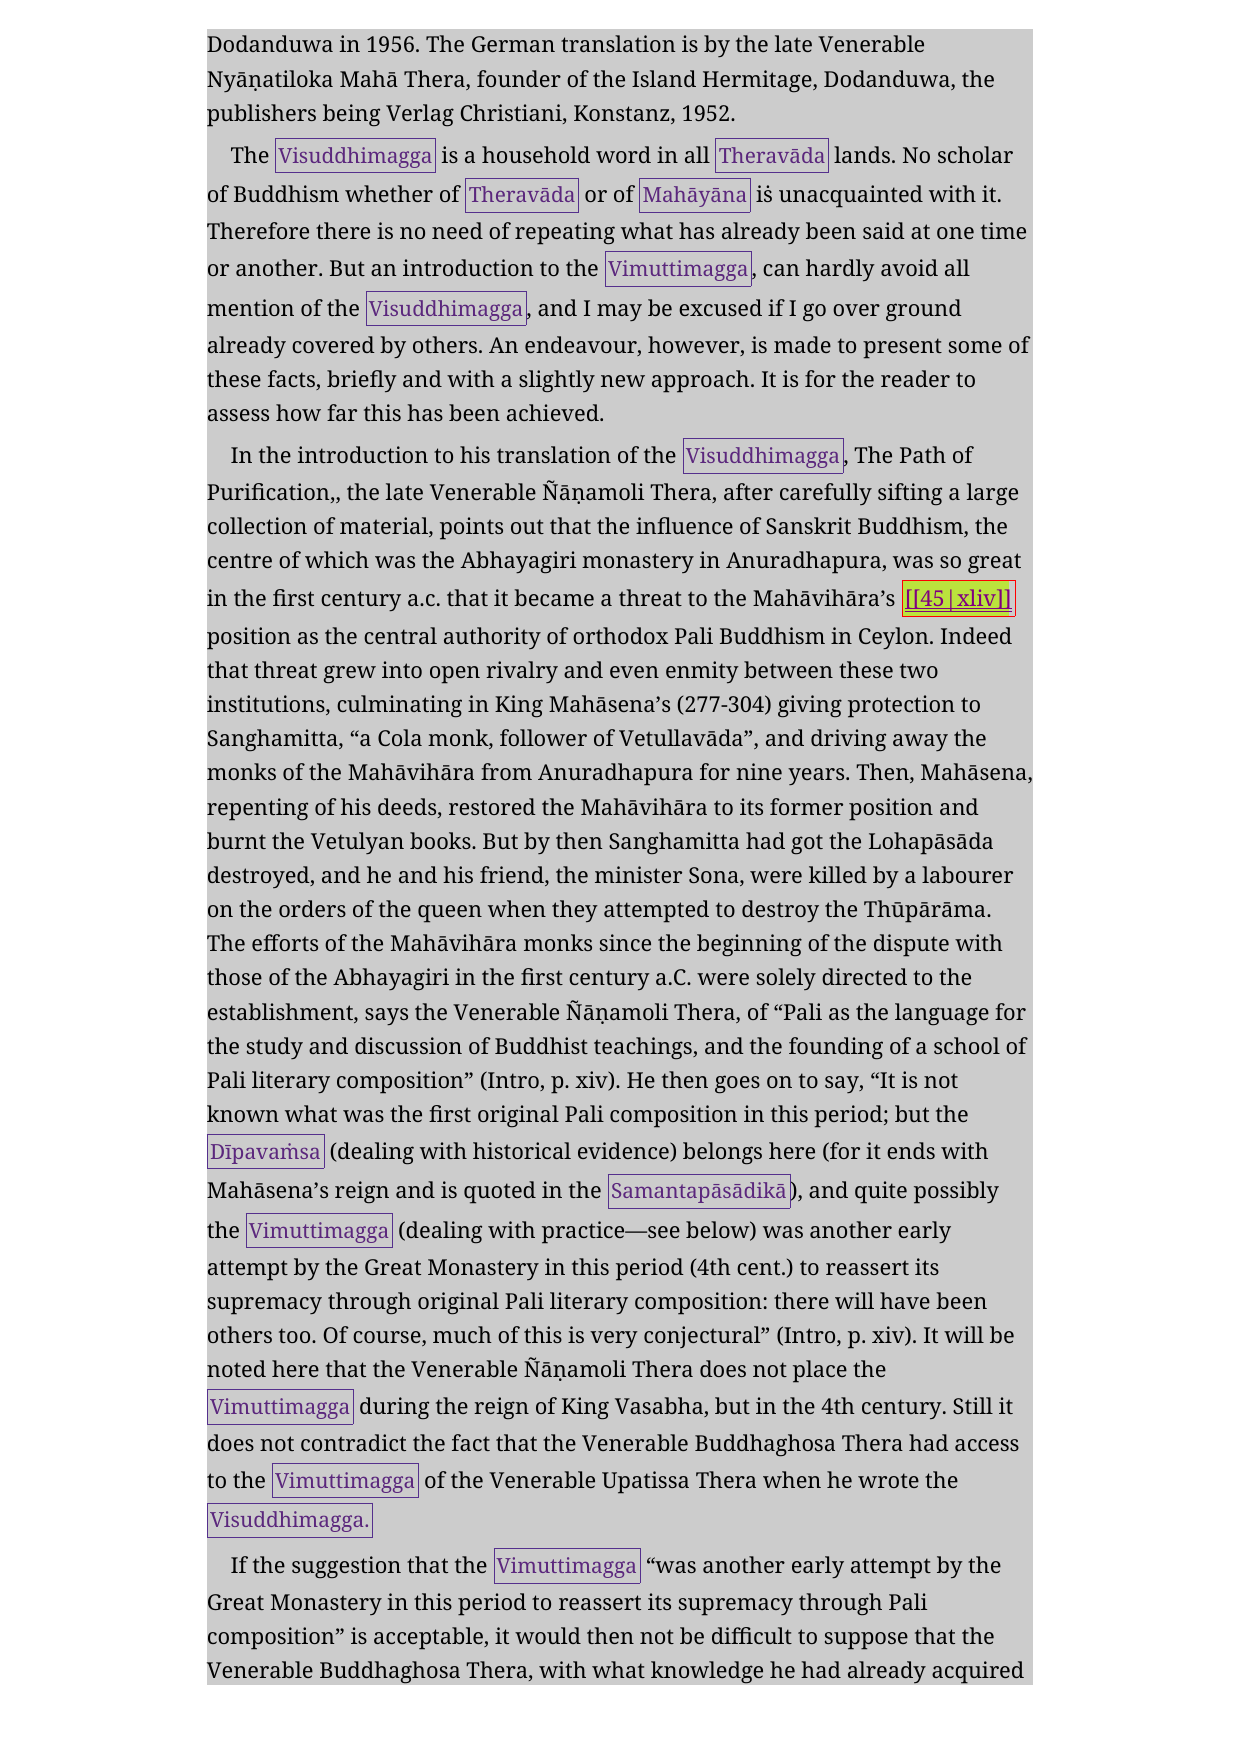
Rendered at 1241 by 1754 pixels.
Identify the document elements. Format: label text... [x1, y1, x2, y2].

text If the suggestion that the Vimuttimagga “was another early attempt by the Great Monastery in this period to reassert its supremacy through Pali composition” is acceptable, it would then not be difficult to suppose that the Venerable Buddhaghosa Thera, with what knowledge he had already acquired [207, 1548, 1033, 1685]
text Dodanduwa in 1956. The German translation is by the late Venerable Nyāṇatiloka Mahā Thera, founder of the Island Hermitage, Dodanduwa, the publishers being Verlag Christiani, Konstanz, 1952. [207, 29, 1033, 128]
text The Visuddhimagga is a household word in all Theravāda lands. No scholar of Buddhism whether of Theravāda or of Mahāyāna iṡ unacquainted with it. Therefore there is no need of repeating what has already been said at one time or another. But an introduction to the Vimuttimagga, can hardly avoid all mention of the Visuddhimagga, and I may be excused if I go over ground already covered by others. An endeavour, however, is made to present some of these facts, briefly and with a slightly new approach. It is for the reader to assess how far this has been achieved. [207, 138, 1033, 428]
text In the introduction to his translation of the Visuddhimagga, The Path of Purification,, the late Venerable Ñāṇamoli Thera, after carefully sifting a large collection of material, points out that the influence of Sanskrit Buddhism, the centre of which was the Abhayagiri monastery in Anuradhapura, was so great in the first century a.c. that it became a threat to the Mahāvihāra’s [[45|xliv]] position as the central authority of orthodox Pali Buddhism in Ceylon. Indeed that threat grew into open rivalry and even enmity between these two institutions, culminating in King Mahāsena’s (277-304) giving protection to Sanghamitta, “a Cola monk, follower of Vetullavāda”, and driving away the monks of the Mahāvihāra from Anuradhapura for nine years. Then, Mahāsena, repenting of his deeds, restored the Mahāvihāra to its former position and burnt the Vetulyan books. But by then Sanghamitta had got the Lohapāsāda destroyed, and he and his friend, the minister Sona, were killed by a labourer on the orders of the queen when they attempted to destroy the Thūpārāma. The efforts of the Mahāvihāra monks since the beginning of the dispute with those of the Abhayagiri in the first century a.C. were solely directed to the establishment, says the Venerable Ñāṇamoli Thera, of “Pali as the language for the study and discussion of Buddhist teachings, and the founding of a school of Pali literary composition” (Intro, p. xiv). He then goes on to say, “It is not known what was the first original Pali composition in this period; but the Dīpavaṁsa (dealing with historical evidence) belongs here (for it ends with Mahāsena’s reign and is quoted in the Samantapāsādikā), and quite possibly the Vimuttimagga (dealing with practice—see below) was another early attempt by the Great Monastery in this period (4th cent.) to reassert its supremacy through original Pali literary composition: there will have been others too. Of course, much of this is very conjectural” (Intro, p. xiv). It will be noted here that the Venerable Ñāṇamoli Thera does not place the Vimuttimagga during the reign of King Vasabha, but in the 4th century. Still it does not contradict the fact that the Venerable Buddhaghosa Thera had access to the Vimuttimagga of the Venerable Upatissa Thera when he wrote the Visuddhimagga. [207, 438, 1033, 1537]
